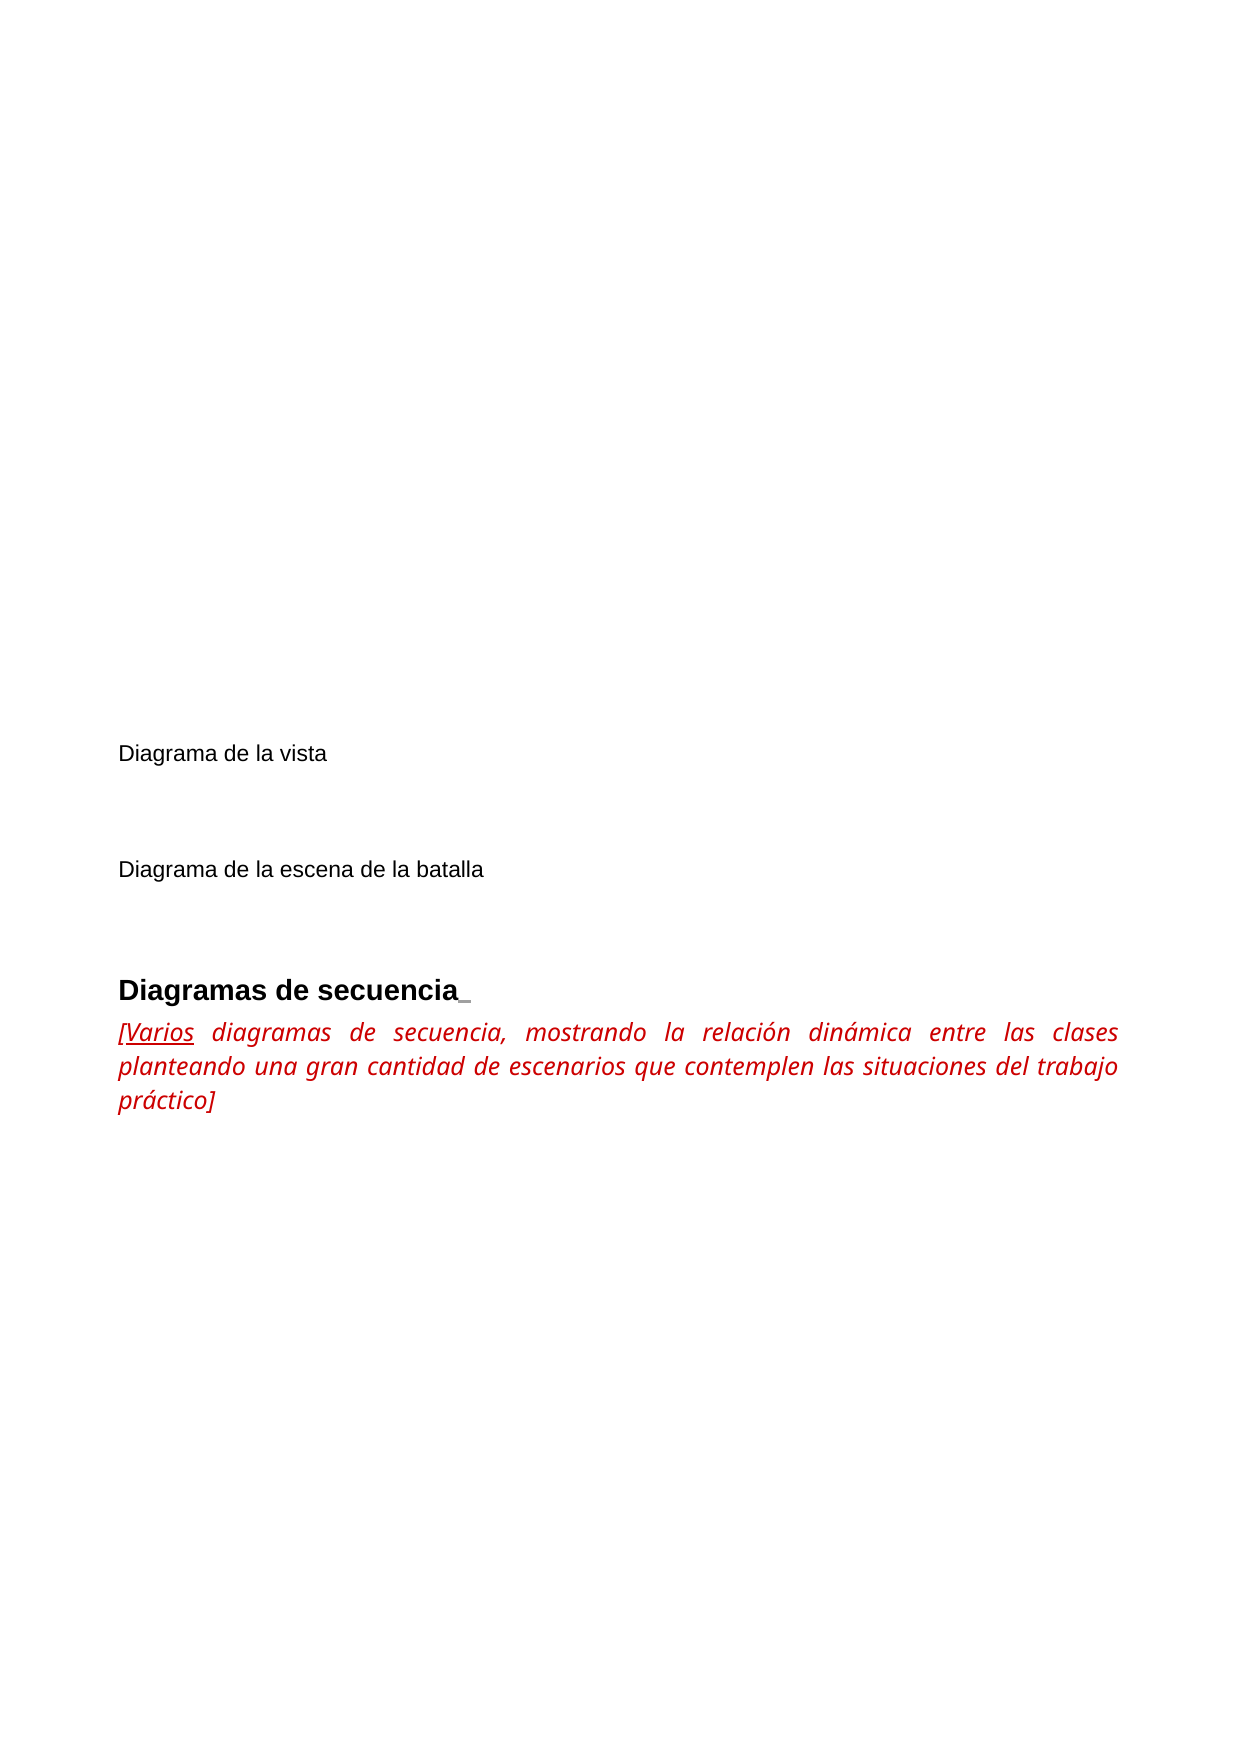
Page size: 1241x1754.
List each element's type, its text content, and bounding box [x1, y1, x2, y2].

text Diagrama de la vista [118, 740, 1122, 766]
text Diagrama de la escena de la batalla [118, 856, 1122, 883]
subtitle Diagramas de secuencia [118, 973, 1122, 1006]
text [Varios diagramas de secuencia, mostrando la relación dinámica entre las clases planteando una gran cantidad de escenarios que contemplen las situaciones del trabajo práctico] [118, 1015, 1122, 1117]
